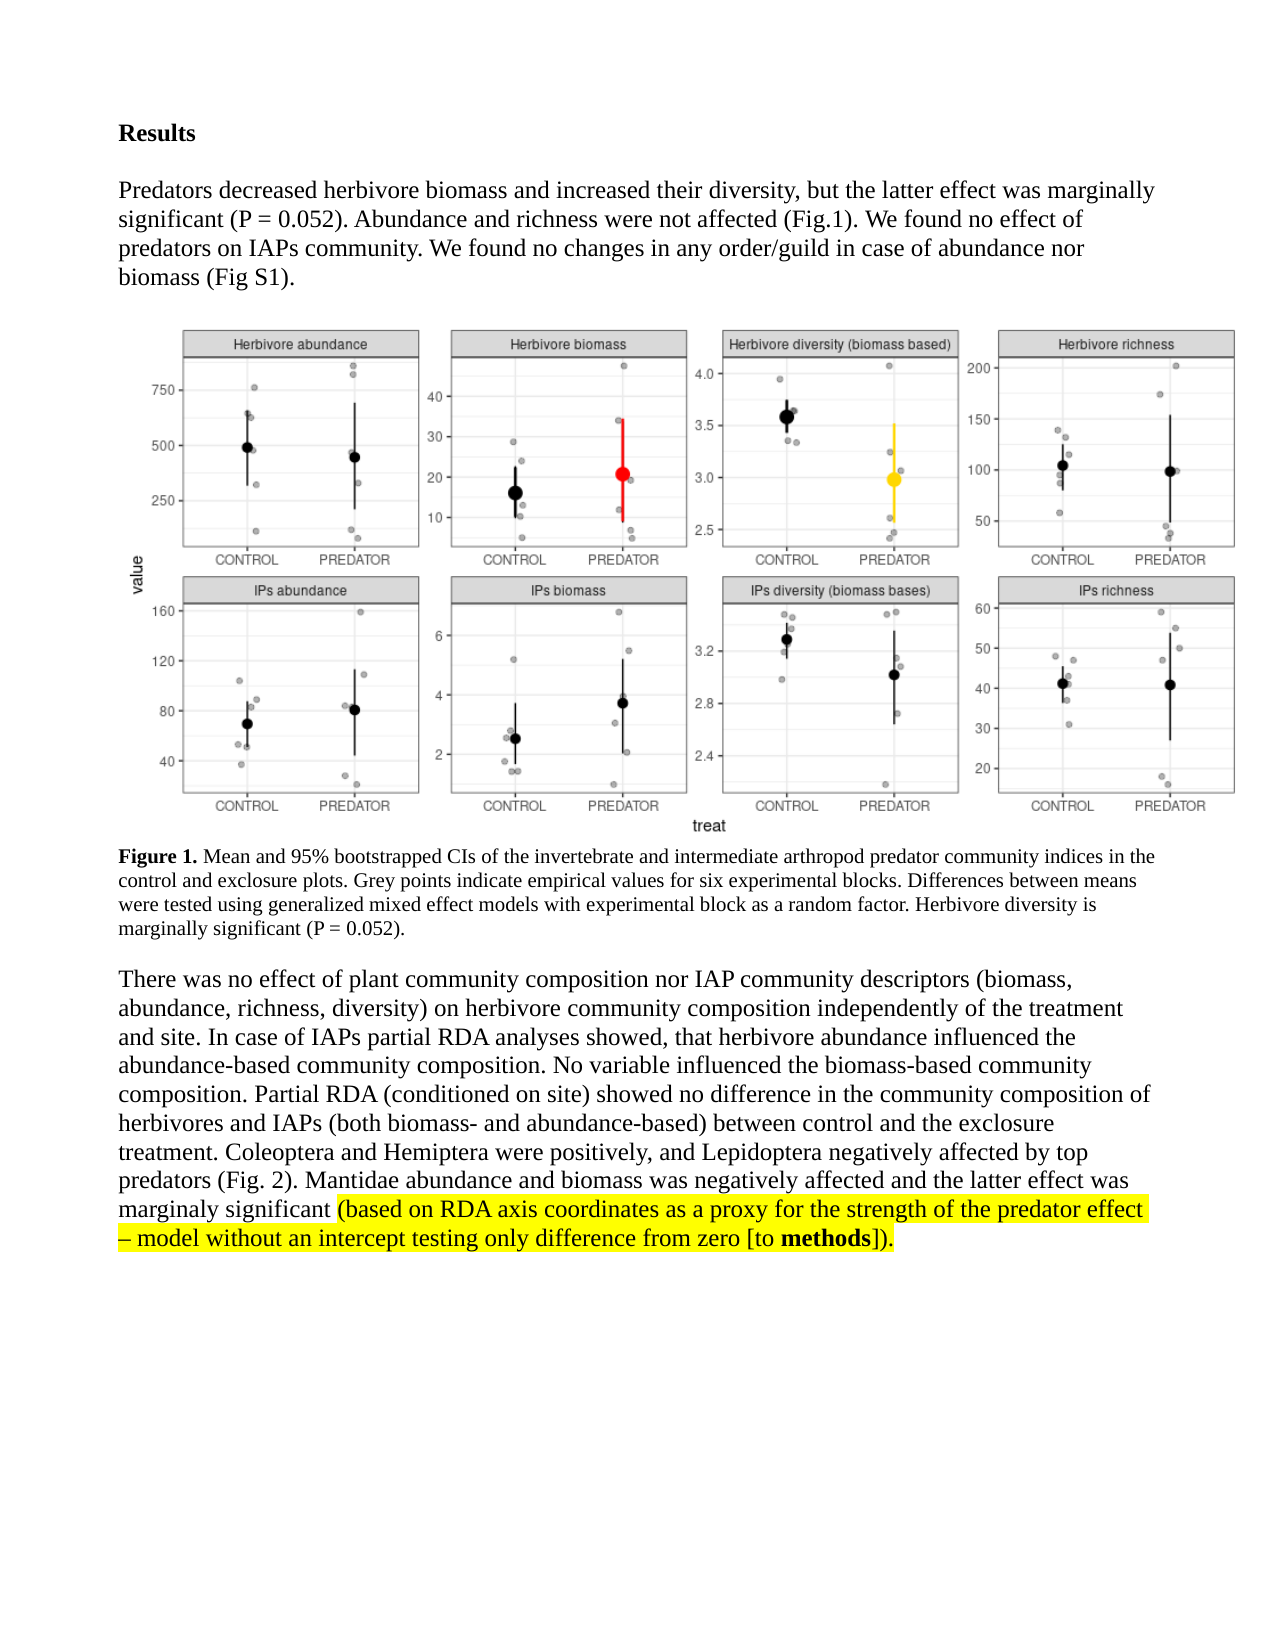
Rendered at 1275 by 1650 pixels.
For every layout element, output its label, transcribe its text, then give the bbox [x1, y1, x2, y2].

text There was no effect of plant community composition nor IAP community descriptors (biomass, abundance, richness, diversity) on herbivore community composition independently of the treatment and site. In case of IAPs partial RDA analyses showed, that herbivore abundance influenced the abundance-based community composition. No variable influenced the biomass-based community composition. Partial RDA (conditioned on site) showed no difference in the community composition of herbivores and IAPs (both biomass- and abundance-based) between control and the exclosure treatment. Coleoptera and Hemiptera were positively, and Lepidoptera negatively affected by top predators (Fig. 2). Mantidae abundance and biomass was negatively affected and the latter effect was marginaly significant (based on RDA axis coordinates as a proxy for the strength of the predator effect – model without an intercept testing only difference from zero [to methods]). [118, 964, 1157, 1252]
picture [122, 322, 1243, 844]
text Results [118, 118, 1157, 147]
text Figure 1. Mean and 95% bootstrapped CIs of the invertebrate and intermediate arthropod predator community indices in the control and exclosure plots. Grey points indicate empirical values for six experimental blocks. Differences between means were tested using generalized mixed effect models with experimental block as a random factor. Herbivore diversity is marginally significant (P = 0.052). [118, 319, 1157, 940]
text Predators decreased herbivore biomass and increased their diversity, but the latter effect was marginally significant (P = 0.052). Abundance and richness were not affected (Fig.1). We found no effect of predators on IAPs community. We found no changes in any order/guild in case of abundance nor biomass (Fig S1). [118, 176, 1157, 291]
